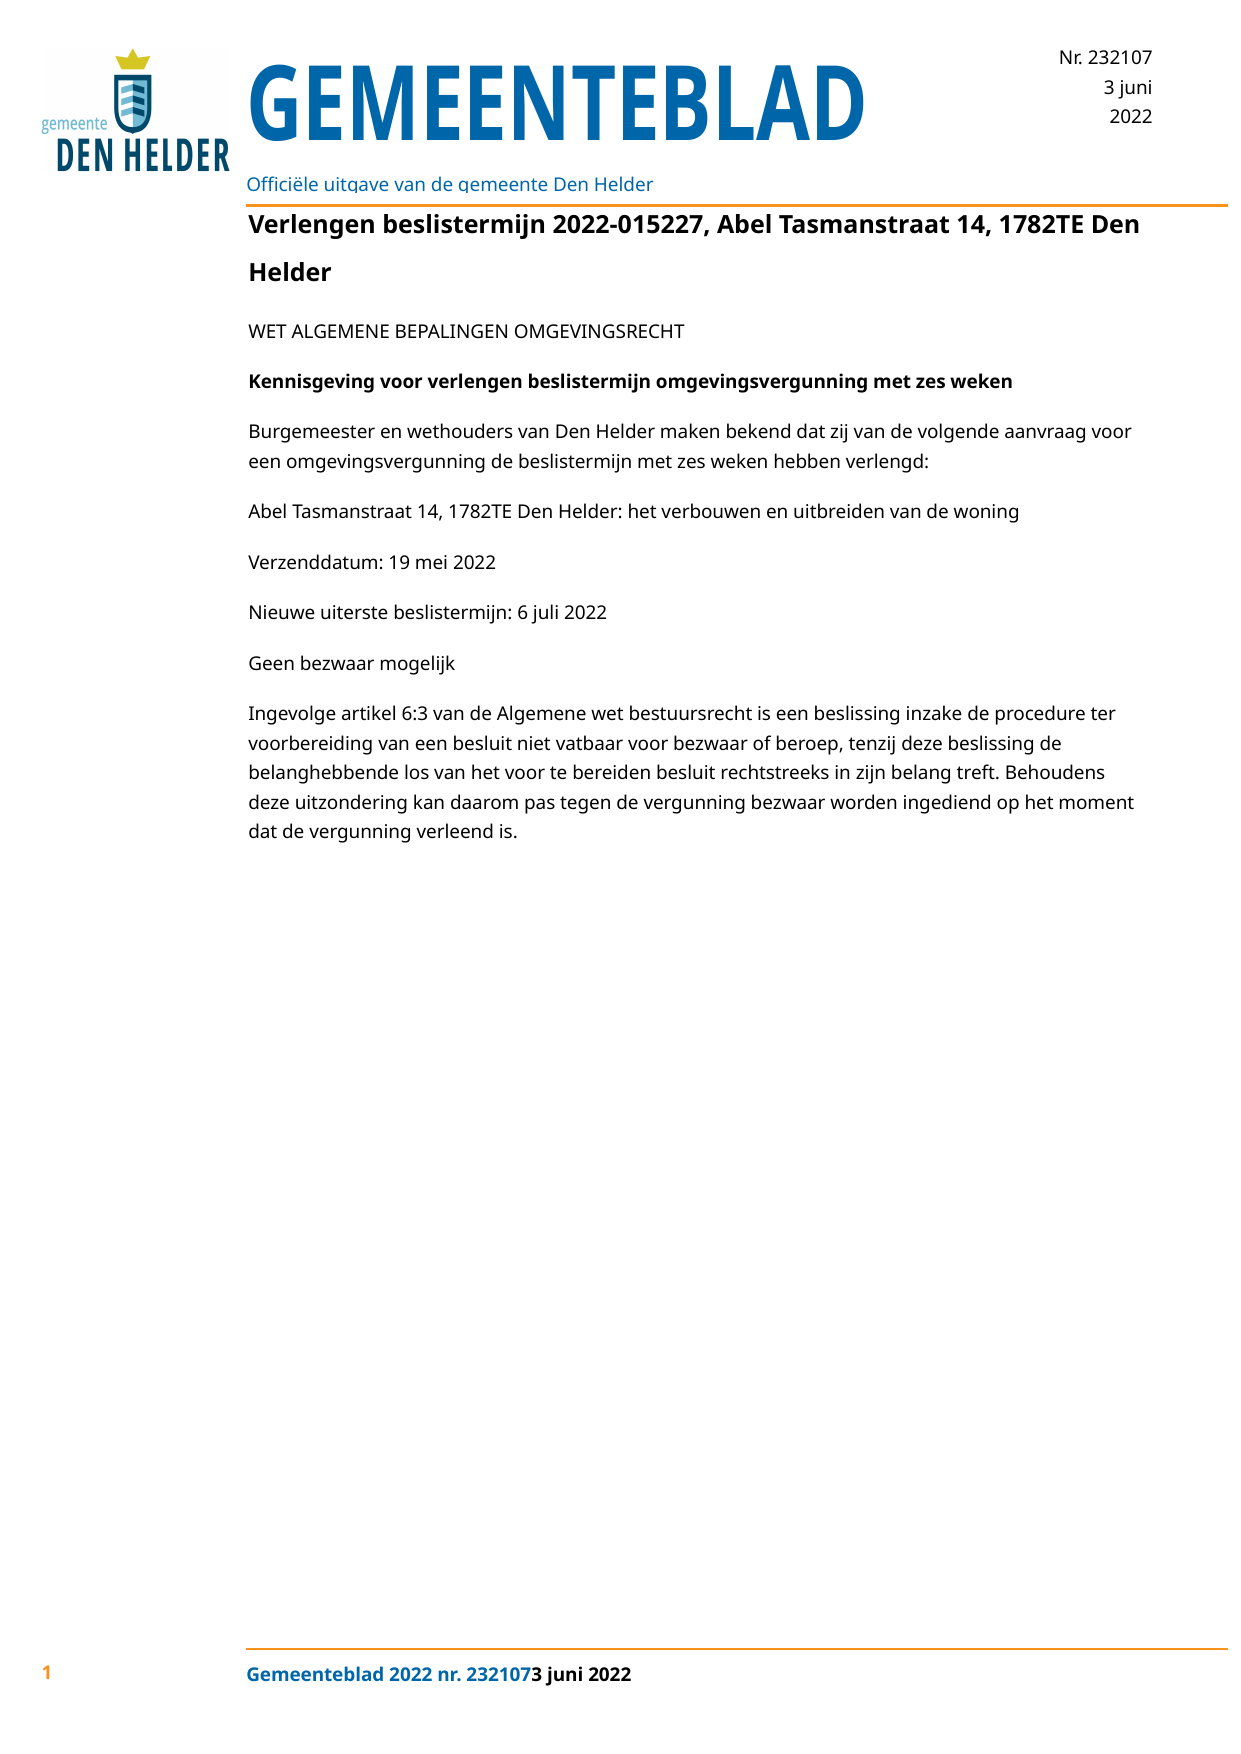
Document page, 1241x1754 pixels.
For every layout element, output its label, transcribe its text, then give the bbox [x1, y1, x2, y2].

text Kennisgeving voor verlengen beslistermijn omgevingsvergunning met zes weken [248, 368, 1152, 394]
text Nieuwe uiterste beslistermijn: 6 juli 2022 [248, 599, 1152, 625]
text Verzenddatum: 19 mei 2022 [248, 549, 1152, 575]
text WET ALGEMENE BEPALINGEN OMGEVINGSRECHT [248, 318, 1152, 344]
picture [130, 157, 135, 172]
text Geen bezwaar mogelijk [248, 650, 1152, 676]
text Verlengen beslistermijn 2022-015227, Abel Tasmanstraat 14, 1782TE Den Helder [248, 207, 1152, 288]
picture [182, 144, 187, 165]
picture [63, 144, 68, 165]
text Burgemeester en wethouders van Den Helder maken bekend dat zij van de volgende aanvraag voor een omgevingsvergunning de beslistermijn met zes weken hebben verlengd: [248, 419, 1152, 474]
picture [220, 160, 224, 172]
picture [100, 154, 106, 172]
picture [41, 47, 231, 172]
text Ingevolge artikel 6:3 van de Algemene wet bestuursrecht is een beslissing inzake de procedure ter voorbereiding van een besluit niet vatbaar voor bezwaar of beroep, tenzij deze beslissing de belanghebbende los van het voor te bereiden besluit rechtstreeks in zijn belang treft. Behoudens deze uitzondering kan daarom pas tegen de vergunning bezwaar worden ingediend op het moment dat de vergunning verleend is. [248, 700, 1152, 844]
text Abel Tasmanstraat 14, 1782TE Den Helder: het verbouwen en uitbreiden van de woning [248, 499, 1152, 524]
